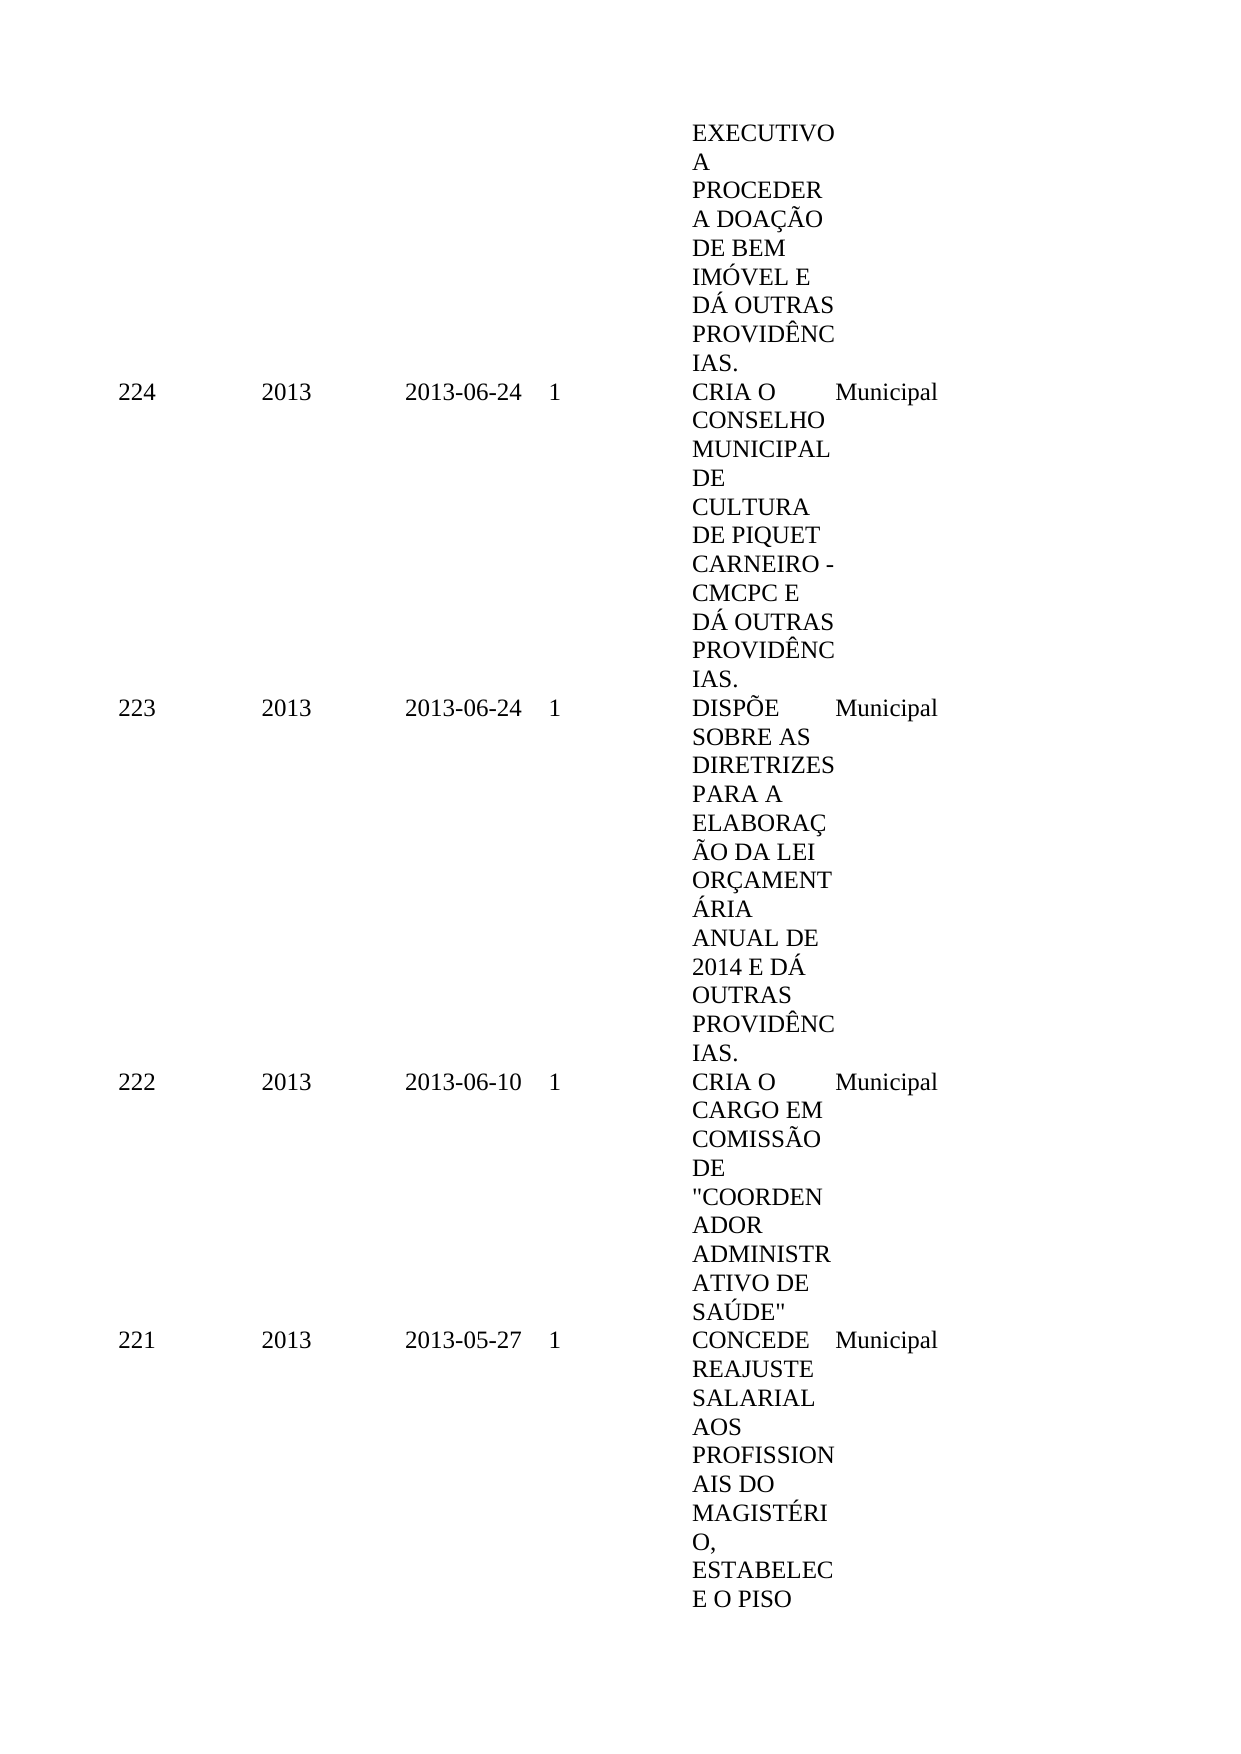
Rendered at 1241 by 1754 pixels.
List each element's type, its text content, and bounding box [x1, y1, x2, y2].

table_cell 2013 [261, 377, 405, 693]
table_cell 224 [118, 377, 261, 693]
table_cell 2013-06-10 [405, 1067, 548, 1326]
table_cell Municipal [835, 693, 979, 1067]
table_cell 2013 [261, 1326, 405, 1613]
table_cell [548, 118, 692, 377]
table_cell DISPÕE SOBRE AS DIRETRIZES PARA A ELABORAÇÃO DA LEI ORÇAMENTÁRIA ANUAL DE 2014 E DÁ OUTRAS PROVIDÊNCIAS. [692, 693, 835, 1067]
table_cell 223 [118, 693, 261, 1067]
table_cell 1 [548, 1067, 692, 1326]
table_cell [979, 377, 1122, 693]
table_cell 222 [118, 1067, 261, 1326]
table_cell 2013 [261, 693, 405, 1067]
table_cell 2013-05-27 [405, 1326, 548, 1613]
table_cell 2013-06-24 [405, 377, 548, 693]
table_cell [835, 118, 979, 377]
table_cell Municipal [835, 1067, 979, 1326]
table_cell 2013 [261, 1067, 405, 1326]
table_cell 221 [118, 1326, 261, 1613]
table_cell [261, 118, 405, 377]
table_cell CRIA O CONSELHO MUNICIPAL DE CULTURA DE PIQUET CARNEIRO - CMCPC E DÁ OUTRAS PROVIDÊNCIAS. [692, 377, 835, 693]
table_cell 1 [548, 377, 692, 693]
table_cell CONCEDE REAJUSTE SALARIAL AOS PROFISSIONAIS DO MAGISTÉRIO, ESTABELECE O PISO [692, 1326, 835, 1613]
table_cell [979, 1067, 1122, 1326]
table_cell 1 [548, 693, 692, 1067]
table_cell CRIA O CARGO EM COMISSÃO DE "COORDENADOR ADMINISTRATIVO DE SAÚDE" [692, 1067, 835, 1326]
table_cell EXECUTIVO A PROCEDER A DOAÇÃO DE BEM IMÓVEL E DÁ OUTRAS PROVIDÊNCIAS. [692, 118, 835, 377]
table_cell 2013-06-24 [405, 693, 548, 1067]
table_cell [405, 118, 548, 377]
table_cell [979, 693, 1122, 1067]
table_cell Municipal [835, 377, 979, 693]
table_cell [979, 118, 1122, 377]
table_cell Municipal [835, 1326, 979, 1613]
table_cell [979, 1326, 1122, 1613]
table_cell 1 [548, 1326, 692, 1613]
table_cell [118, 118, 261, 377]
